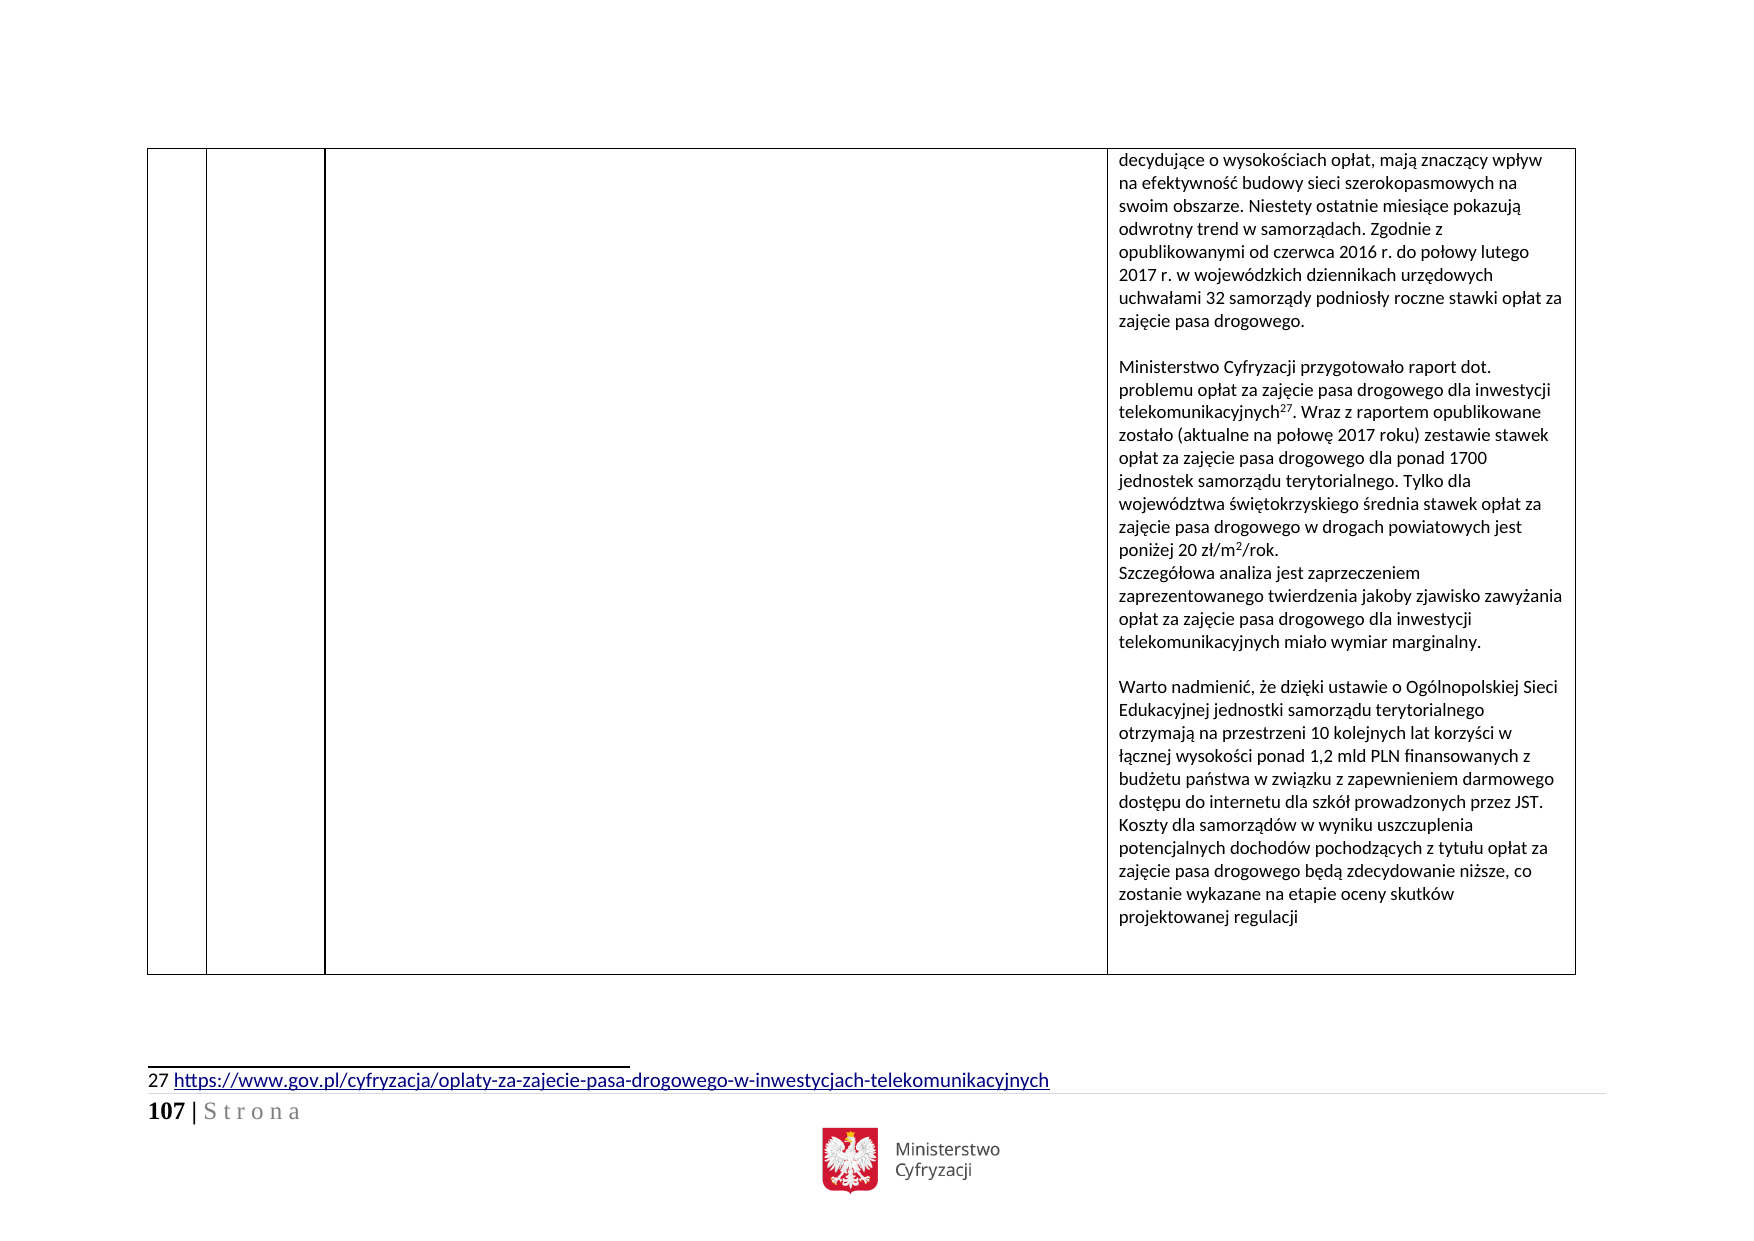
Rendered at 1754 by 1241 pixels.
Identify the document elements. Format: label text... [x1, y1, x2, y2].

table_cell [207, 149, 324, 974]
table_cell [326, 149, 1107, 974]
table_cell decydujące o wysokościach opłat, mają znaczący wpływ na efektywność budowy sieci szerokopasmowych na swoim obszarze. Niestety ostatnie miesiące pokazują odwrotny trend w samorządach. Zgodnie z opublikowanymi od czerwca 2016 r. do połowy lutego 2017 r. w wojewódzkich dziennikach urzędowych uchwałami 32 samorządy podniosły roczne stawki opłat za zajęcie pasa drogowego. Ministerstwo Cyfryzacji przygotowało raport dot. problemu opłat za zajęcie pasa drogowego dla inwestycji telekomunikacyjnych. Wraz z raportem opublikowane zostało (aktualne na połowę 2017 roku) zestawie stawek opłat za zajęcie pasa drogowego dla ponad 1700 jednostek samorządu terytorialnego. Tylko dla województwa świętokrzyskiego średnia stawek opłat za zajęcie pasa drogowego w drogach powiatowych jest poniżej 20 zł/m2/rok. Szczegółowa analiza jest zaprzeczeniem zaprezentowanego twierdzenia jakoby zjawisko zawyżania opłat za zajęcie pasa drogowego dla inwestycji telekomunikacyjnych miało wymiar marginalny. Warto nadmienić, że dzięki ustawie o Ogólnopolskiej Sieci Edukacyjnej jednostki samorządu terytorialnego otrzymają na przestrzeni 10 kolejnych lat korzyści w łącznej wysokości ponad 1,2 mld PLN finansowanych z budżetu państwa w związku z zapewnieniem darmowego dostępu do internetu dla szkół prowadzonych przez JST. Koszty dla samorządów w wyniku uszczuplenia potencjalnych dochodów pochodzących z tytułu opłat za zajęcie pasa drogowego będą zdecydowanie niższe, co zostanie wykazane na etapie oceny skutków projektowanej regulacji [1108, 149, 1575, 974]
table_cell [148, 149, 206, 974]
